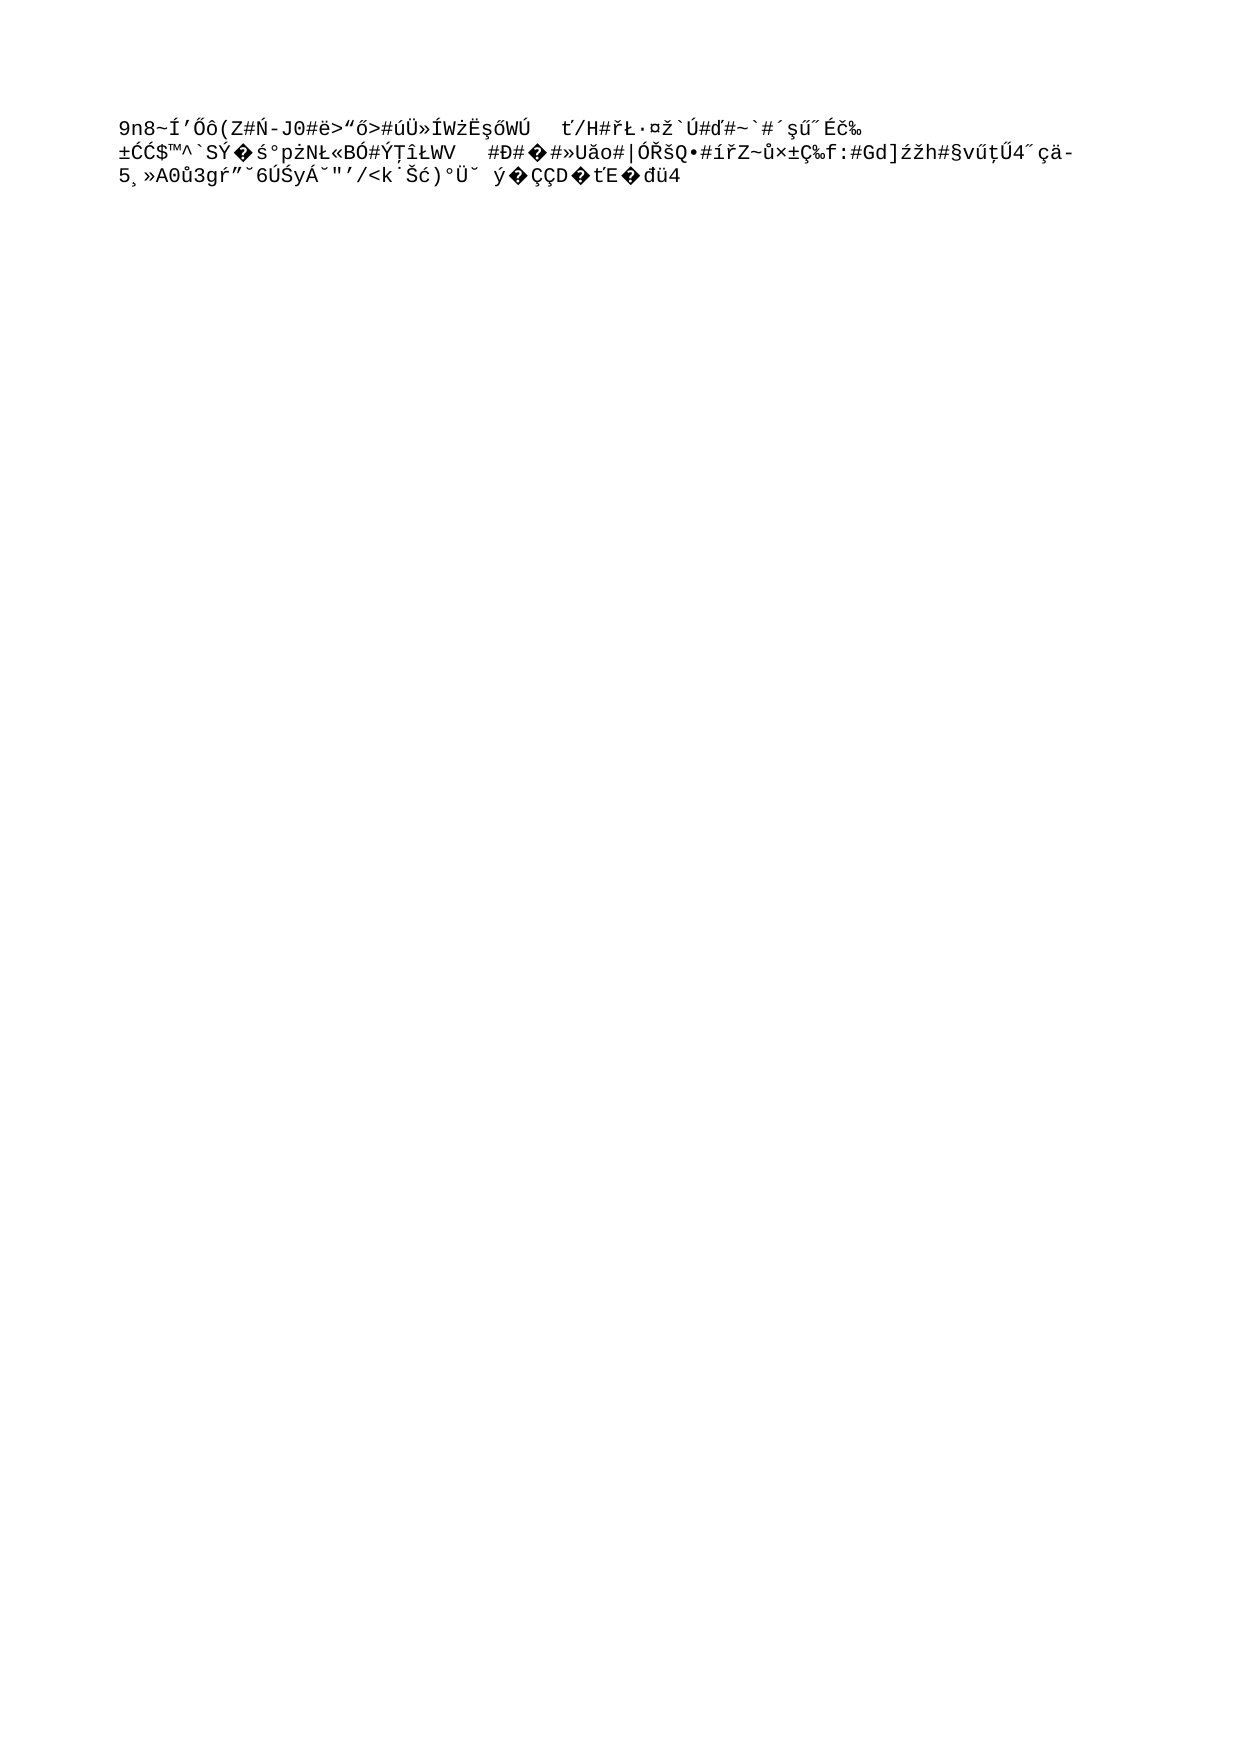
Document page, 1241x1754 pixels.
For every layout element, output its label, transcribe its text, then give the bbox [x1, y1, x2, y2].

text 9n8~Í’Őô(Z#Ń-J0#ë>­“ő>#úÜ»ÍWżËşőWÚ ť/H#řŁ·¤ž`Ú#ď#~`#´şű˝Éč‰±ĆĆ$™^`SÝ�ś°pżNŁ«BÓ#ÝŢîŁWV #Đ#�#»Uăo#|ÓŘšQ•#ířZ~ů×±Ç‰f:#Gd]źžh#§vűţŰ4˝çä-5¸»A0ů3gŕ”˘6ÚŚyÁ˘"’/<k˙Šć)°Ü˘ ý�ÇÇD�ťE�đü4 [118, 118, 1122, 189]
